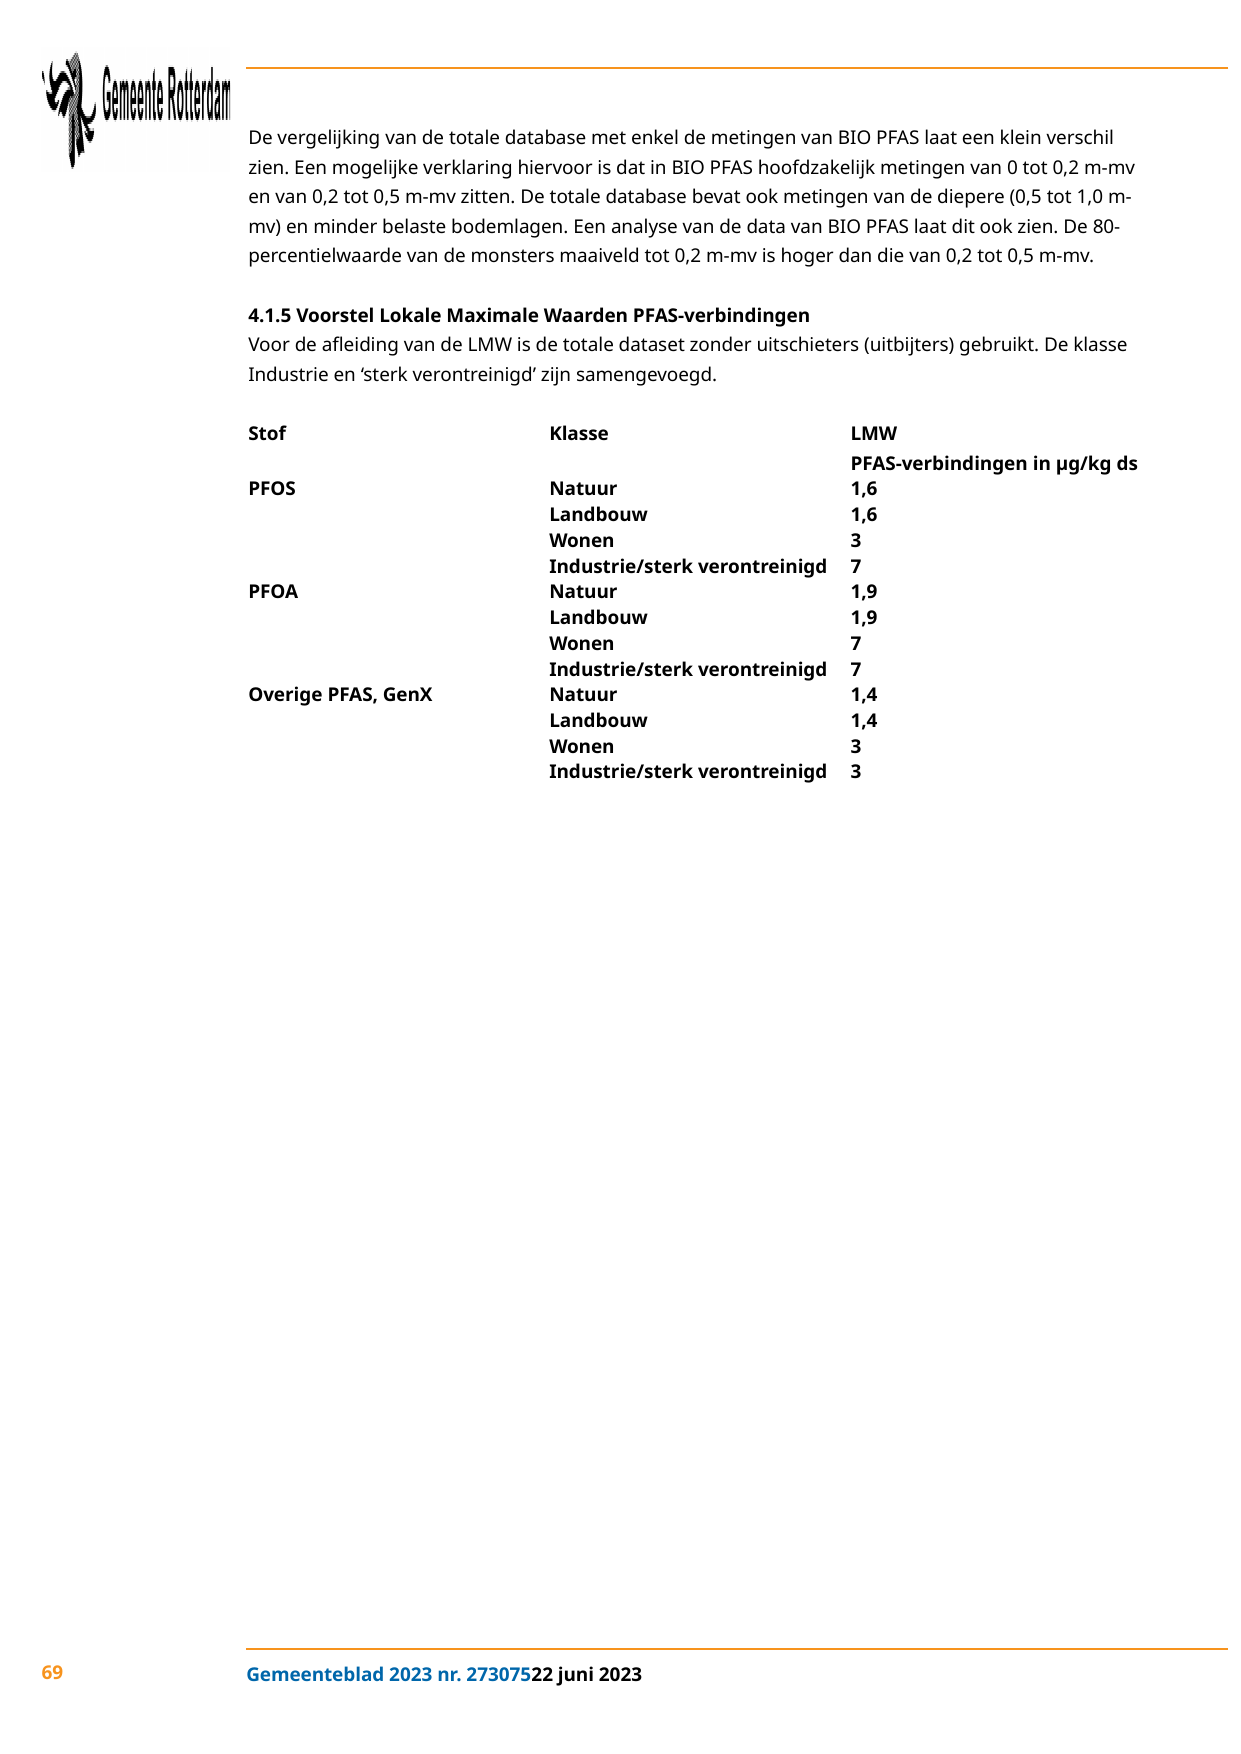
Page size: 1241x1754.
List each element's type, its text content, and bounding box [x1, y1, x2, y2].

table_cell Industrie/sterk verontreinigd [549, 759, 850, 784]
table_cell [248, 604, 549, 630]
table_cell PFOA [248, 579, 549, 604]
picture [41, 47, 231, 172]
text Voor de afleiding van de LMW is de totale dataset zonder uitschieters (uitbijters) gebruikt. De klasse Industrie en ‘sterk verontreinigd’ zijn samengevoegd. [248, 331, 1152, 387]
table_cell Industrie/sterk verontreinigd [549, 656, 850, 681]
table_header Klasse [549, 420, 850, 476]
text 4.1.5 Voorstel Lokale Maximale Waarden PFAS-verbindingen [248, 302, 1152, 328]
table_cell Wonen [549, 630, 850, 656]
table_cell Wonen [549, 733, 850, 759]
table_cell Natuur [549, 681, 850, 707]
table_cell 7 [850, 630, 1152, 656]
table_cell 3 [850, 759, 1152, 784]
table_cell 7 [850, 656, 1152, 681]
table_cell 1,4 [850, 681, 1152, 707]
table_cell 3 [850, 733, 1152, 759]
table_cell [248, 707, 549, 733]
table_header LMW PFAS-verbindingen in µg/kg ds [850, 420, 1152, 476]
table_cell 1,6 [850, 476, 1152, 501]
table_cell 7 [850, 553, 1152, 578]
table_cell 1,9 [850, 604, 1152, 630]
table_cell Overige PFAS, GenX [248, 681, 549, 707]
table_cell [248, 501, 549, 527]
table_cell [248, 733, 549, 759]
table_cell 3 [850, 527, 1152, 553]
table_cell PFOS [248, 476, 549, 501]
table_cell [248, 553, 549, 578]
table_cell 1,6 [850, 501, 1152, 527]
table_cell 1,9 [850, 579, 1152, 604]
table_cell 1,4 [850, 707, 1152, 733]
table_cell Landbouw [549, 707, 850, 733]
table_cell [248, 630, 549, 656]
table_cell Natuur [549, 579, 850, 604]
table_header Stof [248, 420, 549, 476]
table_cell Landbouw [549, 501, 850, 527]
table_cell [248, 759, 549, 784]
table_cell Landbouw [549, 604, 850, 630]
table_cell [248, 656, 549, 681]
table_cell Natuur [549, 476, 850, 501]
text De vergelijking van de totale database met enkel de metingen van BIO PFAS laat een klein verschil zien. Een mogelijke verklaring hiervoor is dat in BIO PFAS hoofdzakelijk metingen van 0 tot 0,2 m-mv en van 0,2 tot 0,5 m-mv zitten. De totale database bevat ook metingen van de diepere (0,5 tot 1,0 m-mv) en minder belaste bodemlagen. Een analyse van de data van BIO PFAS laat dit ook zien. De 80-percentielwaarde van de monsters maaiveld tot 0,2 m-mv is hoger dan die van 0,2 tot 0,5 m-mv. [248, 124, 1152, 268]
table_cell Industrie/sterk verontreinigd [549, 553, 850, 578]
table_cell Wonen [549, 527, 850, 553]
table_cell [248, 527, 549, 553]
